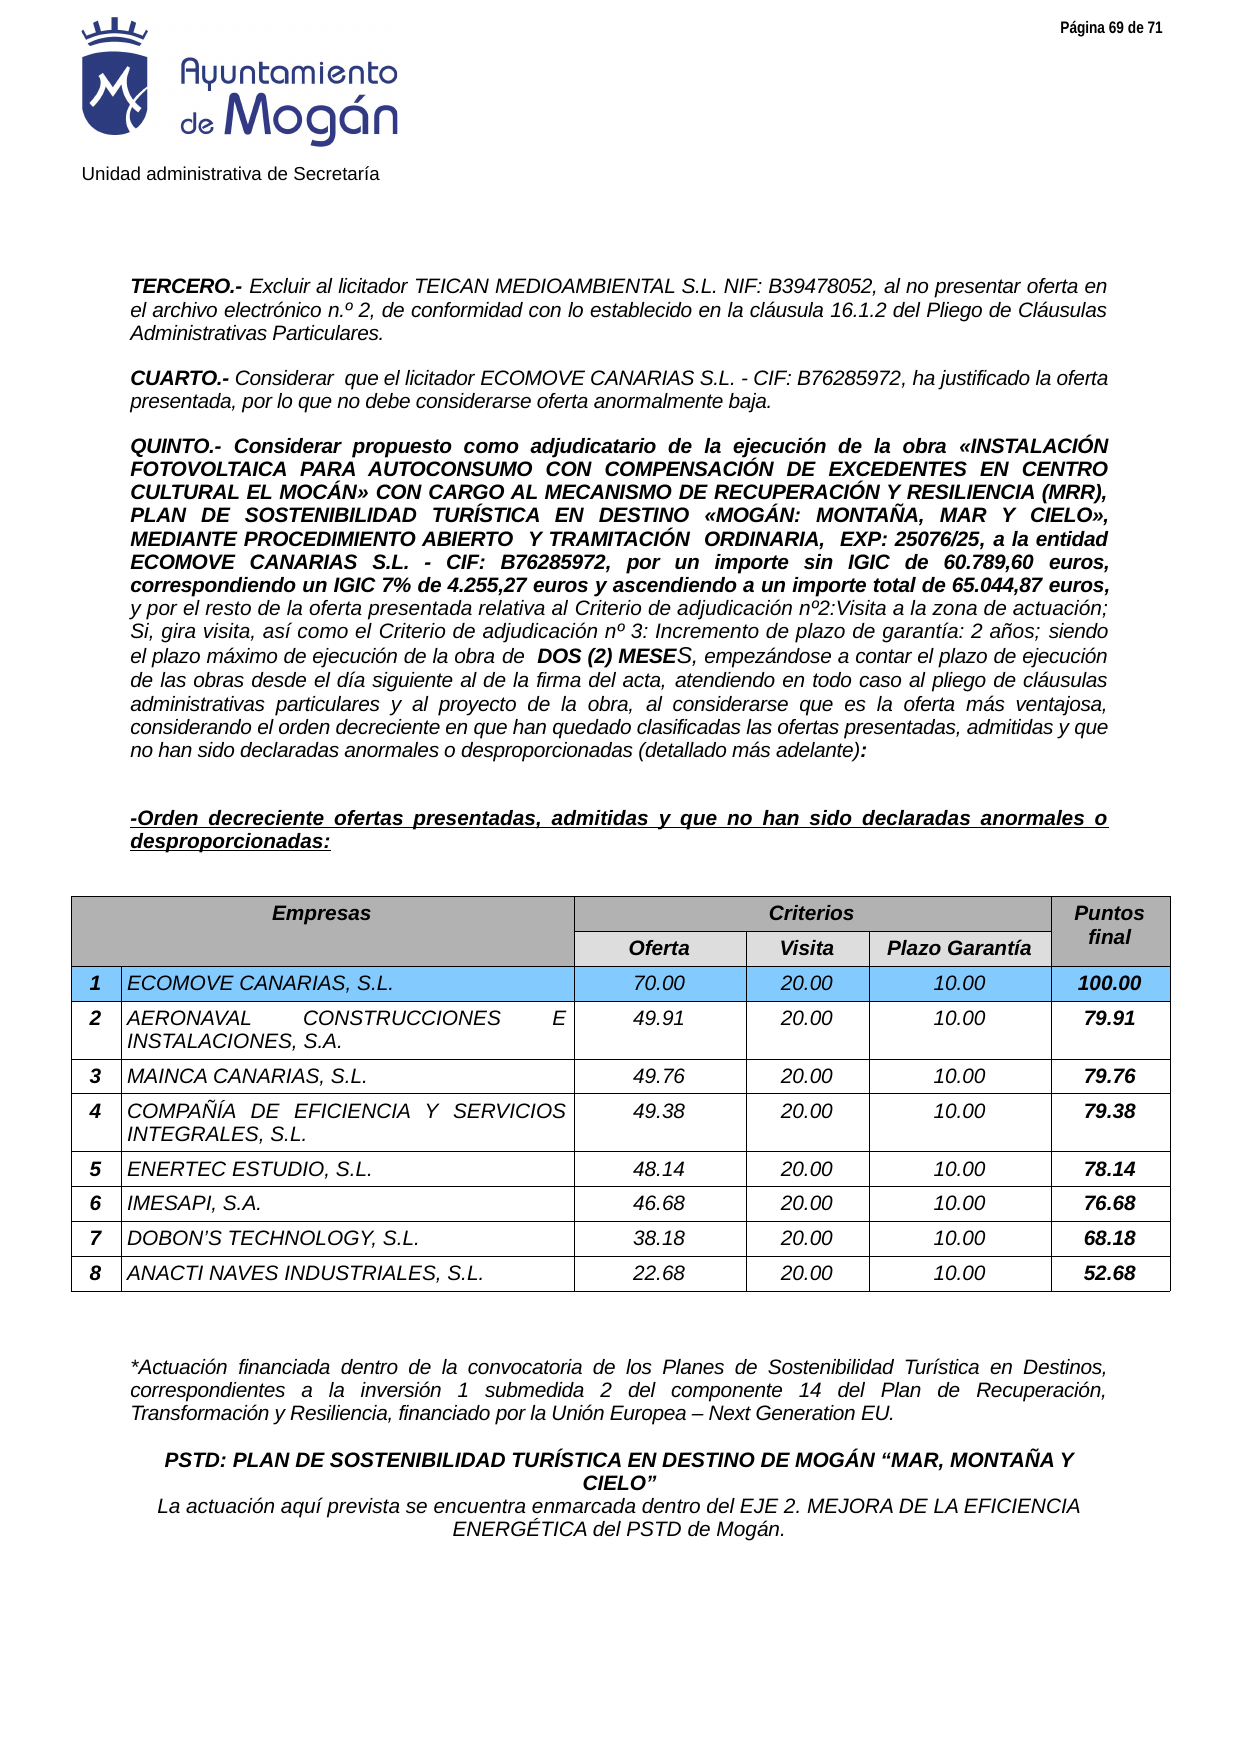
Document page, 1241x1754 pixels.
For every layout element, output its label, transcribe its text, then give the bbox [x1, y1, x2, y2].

table_cell 10,00 [870, 1094, 1051, 1151]
table_cell 10,00 [870, 967, 1051, 1001]
table_cell 10,00 [870, 1222, 1051, 1256]
text QUINTO.- Considerar propuesto como adjudicatario de la ejecución de la obra «INSTALACIÓN FOTOVOLTAICA PARA AUTOCONSUMO CON COMPENSACIÓN DE EXCEDENTES EN CENTRO CULTURAL EL MOCÁN» CON CARGO AL MECANISMO DE RECUPERACIÓN Y RESILIENCIA (MRR), PLAN DE SOSTENIBILIDAD TURÍSTICA EN DESTINO «MOGÁN: MONTAÑA, MAR Y CIELO», MEDIANTE PROCEDIMIENTO ABIERTO Y TRAMITACIÓN ORDINARIA, EXP: 25076/25, a la entidad ECOMOVE CANARIAS S.L. - CIF: B76285972, por un importe sin IGIC de 60.789,60 euros, correspondiendo un IGIC 7% de 4.255,27 euros y ascendiendo a un importe total de 65.044,87 euros, y por el resto de la oferta presentada relativa al Criterio de adjudicación nº2:Visita a la zona de actuación; Si, gira visita, así como el Criterio de adjudicación nº 3: Incremento de plazo de garantía: 2 años; siendo el plazo máximo de ejecución de la obra de DOS (2) MESES, empezándose a contar el plazo de ejecución de las obras desde el día siguiente al de la firma del acta, atendiendo en todo caso al pliego de cláusulas administrativas particulares y al proyecto de la obra, al considerarse que es la oferta más ventajosa, considerando el orden decreciente en que han quedado clasificadas las ofertas presentadas, admitidas y que no han sido declaradas anormales o desproporcionadas (detallado más adelante): [130, 434, 1110, 762]
table_cell 20,00 [747, 1152, 869, 1186]
table_cell 20,00 [747, 967, 869, 1001]
picture [81, 17, 398, 153]
text -Orden decreciente ofertas presentadas, admitidas y que no han sido declaradas anormales o desproporcionadas: [130, 807, 1110, 853]
table_cell 48,14 [575, 1152, 746, 1186]
table_cell 76,68 [1052, 1187, 1170, 1221]
table_cell 22,68 [575, 1257, 746, 1291]
table_cell Plazo Garantía [870, 932, 1051, 966]
table_header Criterios [575, 897, 1051, 931]
table_cell 49,76 [575, 1060, 746, 1093]
table_cell 70,00 [575, 967, 746, 1001]
table_cell 38,18 [575, 1222, 746, 1256]
table_cell Oferta [575, 932, 746, 966]
table_cell 100,00 [1052, 967, 1170, 1001]
text *Actuación financiada dentro de la convocatoria de los Planes de Sostenibilidad Turística en Destinos, correspondientes a la inversión 1 submedida 2 del componente 14 del Plan de Recuperación, Transformación y Resiliencia, financiado por la Unión Europea – Next Generation EU. [130, 1355, 1110, 1425]
table_cell 52,68 [1052, 1257, 1170, 1291]
table_cell IMESAPI, S.A. [122, 1187, 574, 1221]
table_cell MAINCA CANARIAS, S.L. [122, 1060, 574, 1093]
text TERCERO.- Excluir al licitador TEICAN MEDIOAMBIENTAL S.L. NIF: B39478052, al no presentar oferta en el archivo electrónico n.º 2, de conformidad con lo establecido en la cláusula 16.1.2 del Pliego de Cláusulas Administrativas Particulares. [130, 275, 1110, 344]
table_cell 49,38 [575, 1094, 746, 1151]
table_cell 1 [72, 967, 121, 1001]
text PSTD: PLAN DE SOSTENIBILIDAD TURÍSTICA EN DESTINO DE MOGÁN “MAR, MONTAÑA Y CIELO” [130, 1448, 1110, 1495]
text La actuación aquí prevista se encuentra enmarcada dentro del EJE 2. MEJORA DE LA EFICIENCIA ENERGÉTICA del PSTD de Mogán. [130, 1495, 1110, 1541]
table_cell 2 [72, 1002, 121, 1058]
table_cell 10,00 [870, 1187, 1051, 1221]
table_header Puntos final [1052, 897, 1170, 966]
table_cell 20,00 [747, 1257, 869, 1291]
table_cell 10,00 [870, 1152, 1051, 1186]
table_cell 20,00 [747, 1002, 869, 1058]
table_cell 20,00 [747, 1187, 869, 1221]
table_cell ANACTI NAVES INDUSTRIALES, S.L. [122, 1257, 574, 1291]
table_cell 20,00 [747, 1094, 869, 1151]
table_cell 20,00 [747, 1222, 869, 1256]
table_cell 49,91 [575, 1002, 746, 1058]
table_cell AERONAVAL CONSTRUCCIONES E INSTALACIONES, S.A. [122, 1002, 574, 1058]
table_cell 68,18 [1052, 1222, 1170, 1256]
table_cell 46,68 [575, 1187, 746, 1221]
table_header Empresas [72, 897, 574, 966]
table_cell 7 [72, 1222, 121, 1256]
table_cell 10,00 [870, 1002, 1051, 1058]
table_cell 4 [72, 1094, 121, 1151]
text CUARTO.- Considerar que el licitador ECOMOVE CANARIAS S.L. - CIF: B76285972, ha justificado la oferta presentada, por lo que no debe considerarse oferta anormalmente baja. [130, 366, 1110, 413]
table_cell ECOMOVE CANARIAS, S.L. [122, 967, 574, 1001]
table_cell 10,00 [870, 1257, 1051, 1291]
table_cell 8 [72, 1257, 121, 1291]
table_cell 79,91 [1052, 1002, 1170, 1058]
table_cell COMPAÑÍA DE EFICIENCIA Y SERVICIOS INTEGRALES, S.L. [122, 1094, 574, 1151]
table_cell 20,00 [747, 1060, 869, 1093]
table_cell ENERTEC ESTUDIO, S.L. [122, 1152, 574, 1186]
table_cell 10,00 [870, 1060, 1051, 1093]
table_cell 6 [72, 1187, 121, 1221]
table_cell 79,38 [1052, 1094, 1170, 1151]
table_cell DOBON’S TECHNOLOGY, S.L. [122, 1222, 574, 1256]
table_cell 79,76 [1052, 1060, 1170, 1093]
table_cell 5 [72, 1152, 121, 1186]
table_cell 78,14 [1052, 1152, 1170, 1186]
table_cell Visita [747, 932, 869, 966]
table_cell 3 [72, 1060, 121, 1093]
